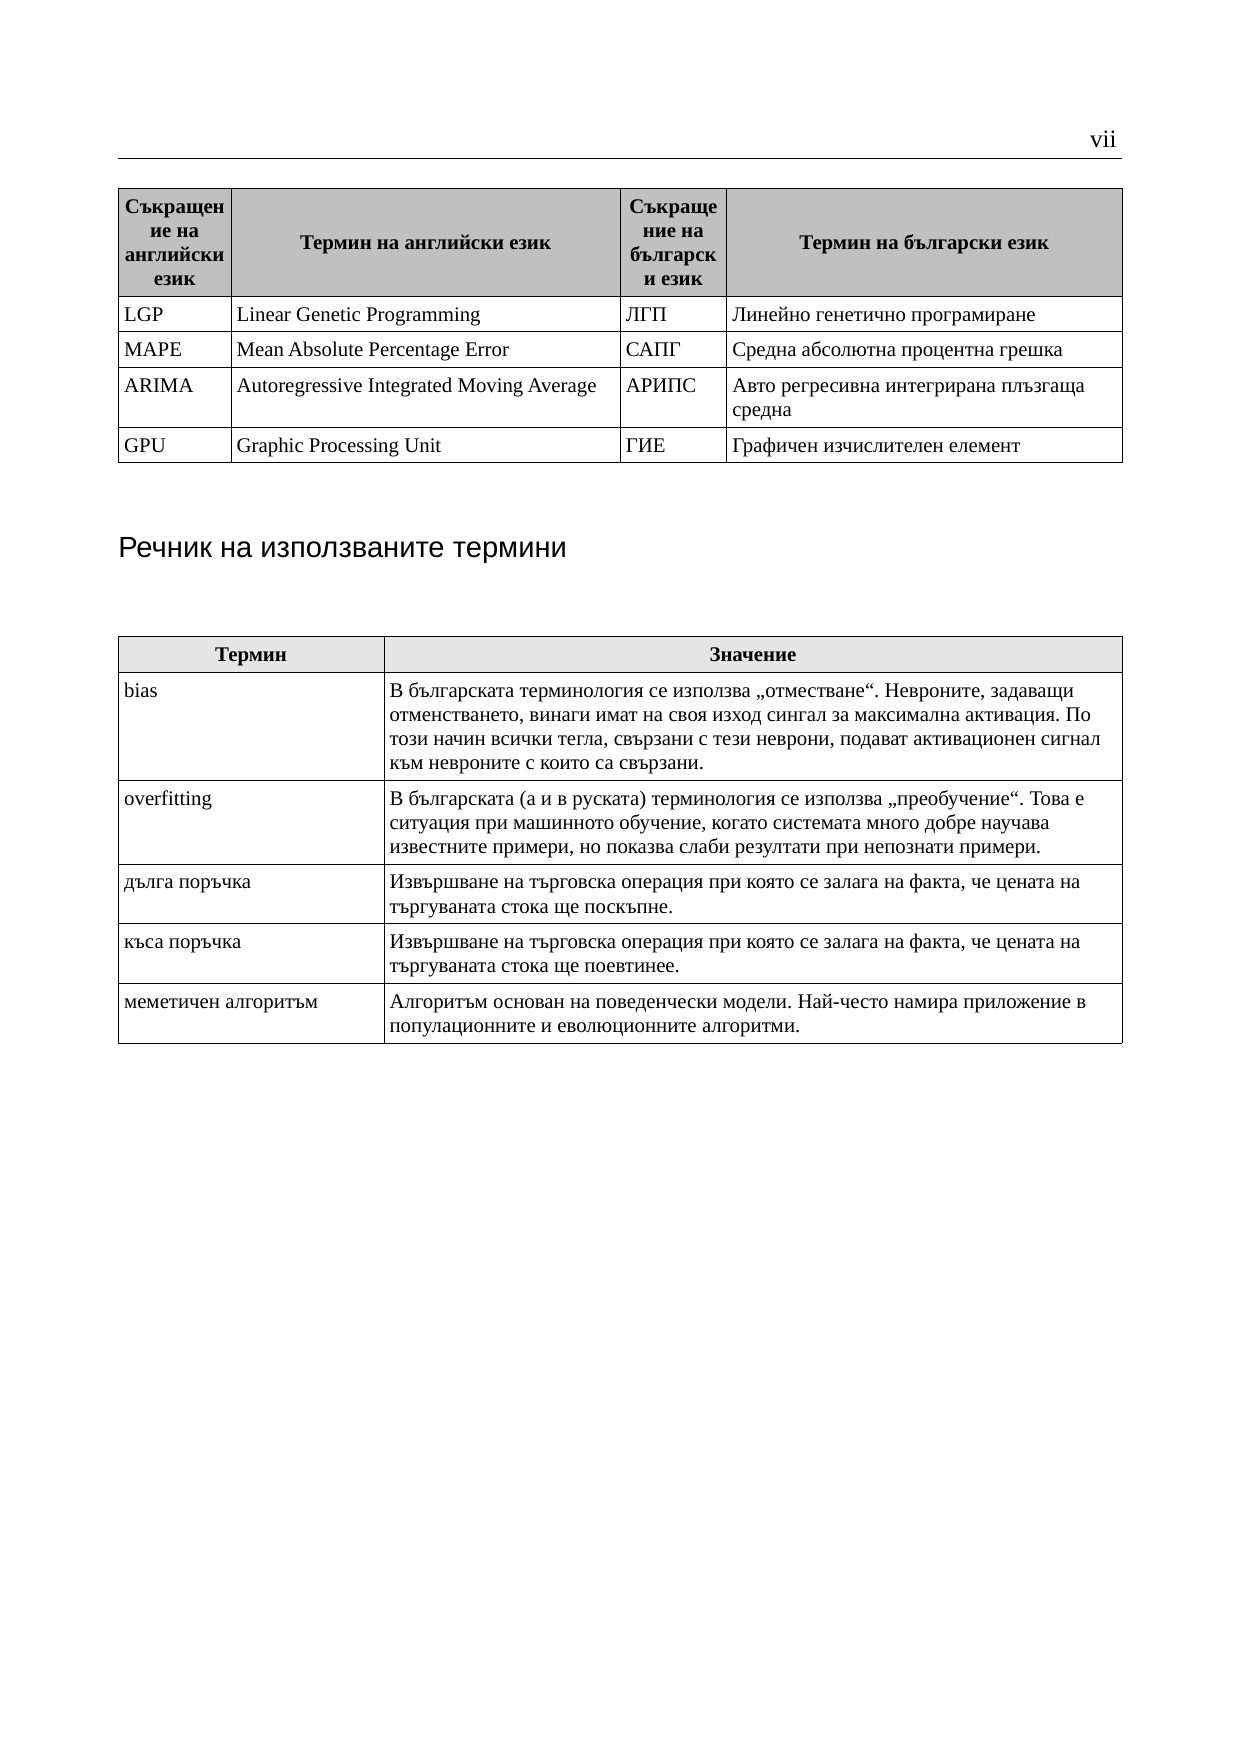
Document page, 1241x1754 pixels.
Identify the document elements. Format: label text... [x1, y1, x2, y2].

table_header Термин [119, 637, 384, 672]
table_cell GPU [119, 428, 231, 462]
table_cell ARIMA [119, 368, 231, 427]
table_cell Graphic Processing Unit [232, 428, 620, 462]
table_cell Графичен изчислителен елемент [727, 428, 1122, 462]
table_cell ЛГП [621, 297, 726, 331]
table_cell overfitting [119, 781, 384, 864]
table_cell меметичен алгоритъм [119, 984, 384, 1043]
table_cell MAPE [119, 332, 231, 367]
table_cell къса поръчка [119, 924, 384, 983]
table_cell Извършване на търговска операция при която се залага на факта, че цената на търгуваната стока ще поскъпне. [385, 865, 1122, 923]
table_cell bias [119, 673, 384, 780]
table_cell АРИПС [621, 368, 726, 427]
table_cell Средна абсолютна процентна грешка [727, 332, 1122, 367]
table_cell Autoregressive Integrated Moving Average [232, 368, 620, 427]
table_header Значение [385, 637, 1122, 672]
table_cell Авто регресивна интегрирана плъзгаща средна [727, 368, 1122, 427]
table_cell Линейно генетично програмиране [727, 297, 1122, 331]
table_cell В българската терминология се използва „отместване“. Невроните, задаващи отменстването, винаги имат на своя изход сингал за максимална активация. По този начин всички тегла, свързани с тези неврони, подават активационен сигнал към невроните с които са свързани. [385, 673, 1122, 780]
table_cell САПГ [621, 332, 726, 367]
table_header Съкращение на български език [621, 189, 726, 296]
table_cell Алгоритъм основан на поведенчески модели. Най-често намира приложение в популационните и еволюционните алгоритми. [385, 984, 1122, 1043]
table_cell ГИЕ [621, 428, 726, 462]
subtitle Речник на използваните термини [118, 531, 1122, 564]
table_cell В българската (а и в руската) терминология се използва „преобучение“. Това е ситуация при машинното обучение, когато системата много добре научава известните примери, но показва слаби резултати при непознати примери. [385, 781, 1122, 864]
table_header Термин на български език [727, 189, 1122, 296]
table_header Съкращение на английски език [119, 189, 231, 296]
table_header Термин на английски език [232, 189, 620, 296]
table_cell дълга поръчка [119, 865, 384, 923]
table_cell Mean Absolute Percentage Error [232, 332, 620, 367]
table_cell Linear Genetic Programming [232, 297, 620, 331]
table_cell LGP [119, 297, 231, 331]
table_cell Извършване на търговска операция при която се залага на факта, че цената на търгуваната стока ще поевтинее. [385, 924, 1122, 983]
